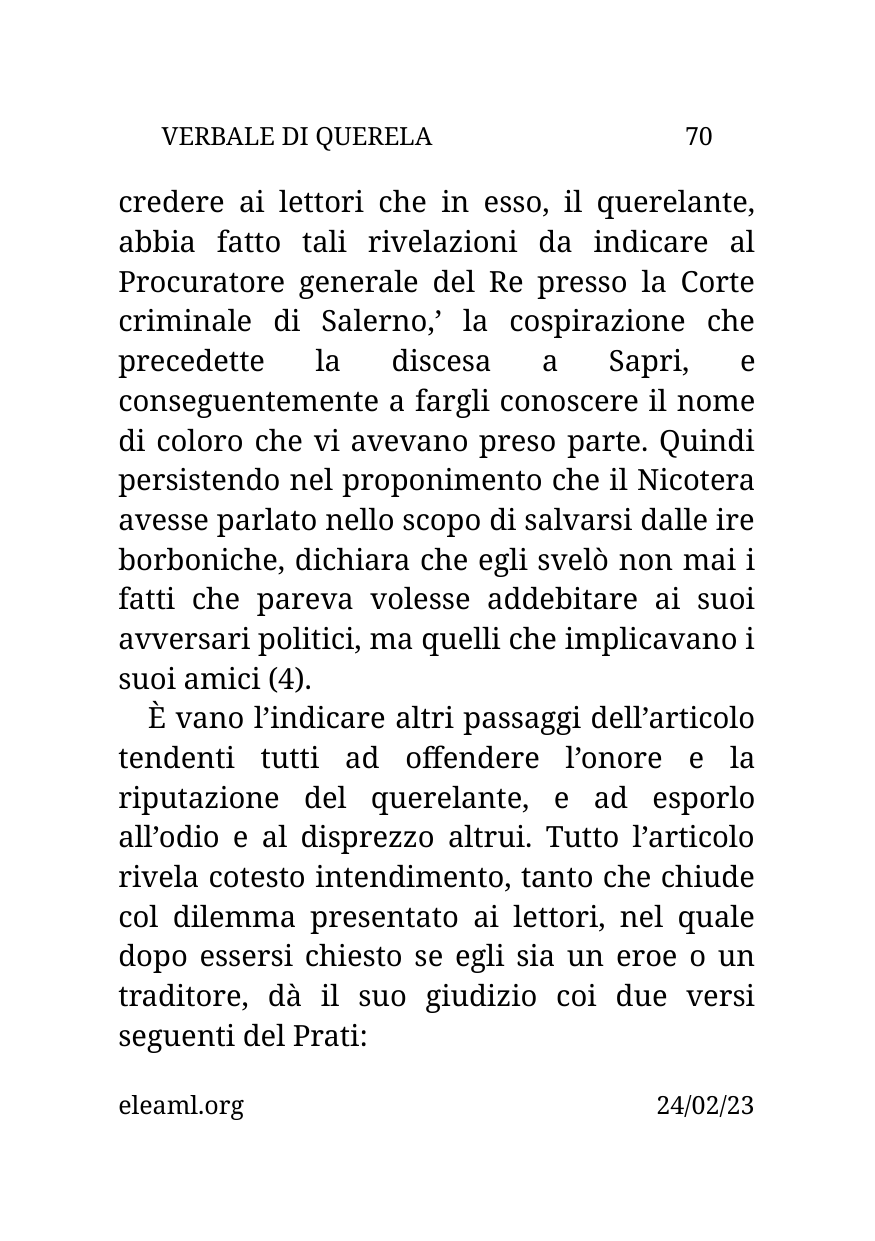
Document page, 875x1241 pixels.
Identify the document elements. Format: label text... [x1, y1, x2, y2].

text È vano l’indicare altri passaggi dell’articolo tendenti tutti ad offendere l’onore e la riputazione del querelante, e ad esporlo all’odio e al disprezzo altrui. Tutto l’articolo rivela cotesto intendimento, tanto che chiude col dilemma presentato ai lettori, nel quale dopo essersi chiesto se egli sia un eroe o un traditore, dà il suo giudizio coi due versi seguenti del Prati: [118, 698, 756, 1055]
text credere ai lettori che in esso, il querelante, abbia fatto tali rivelazioni da indicare al Procuratore generale del Re presso la Corte criminale di Salerno,’ la cospirazione che precedette la discesa a Sapri, e conseguentemente a fargli conoscere il nome di coloro che vi avevano preso parte. Quindi persistendo nel proponimento che il Nicotera avesse parlato nello scopo di salvarsi dalle ire borboniche, dichiara che egli svelò non mai i fatti che pareva volesse addebitare ai suoi avversari politici, ma quelli che implicavano i suoi amici (4). [118, 182, 756, 698]
